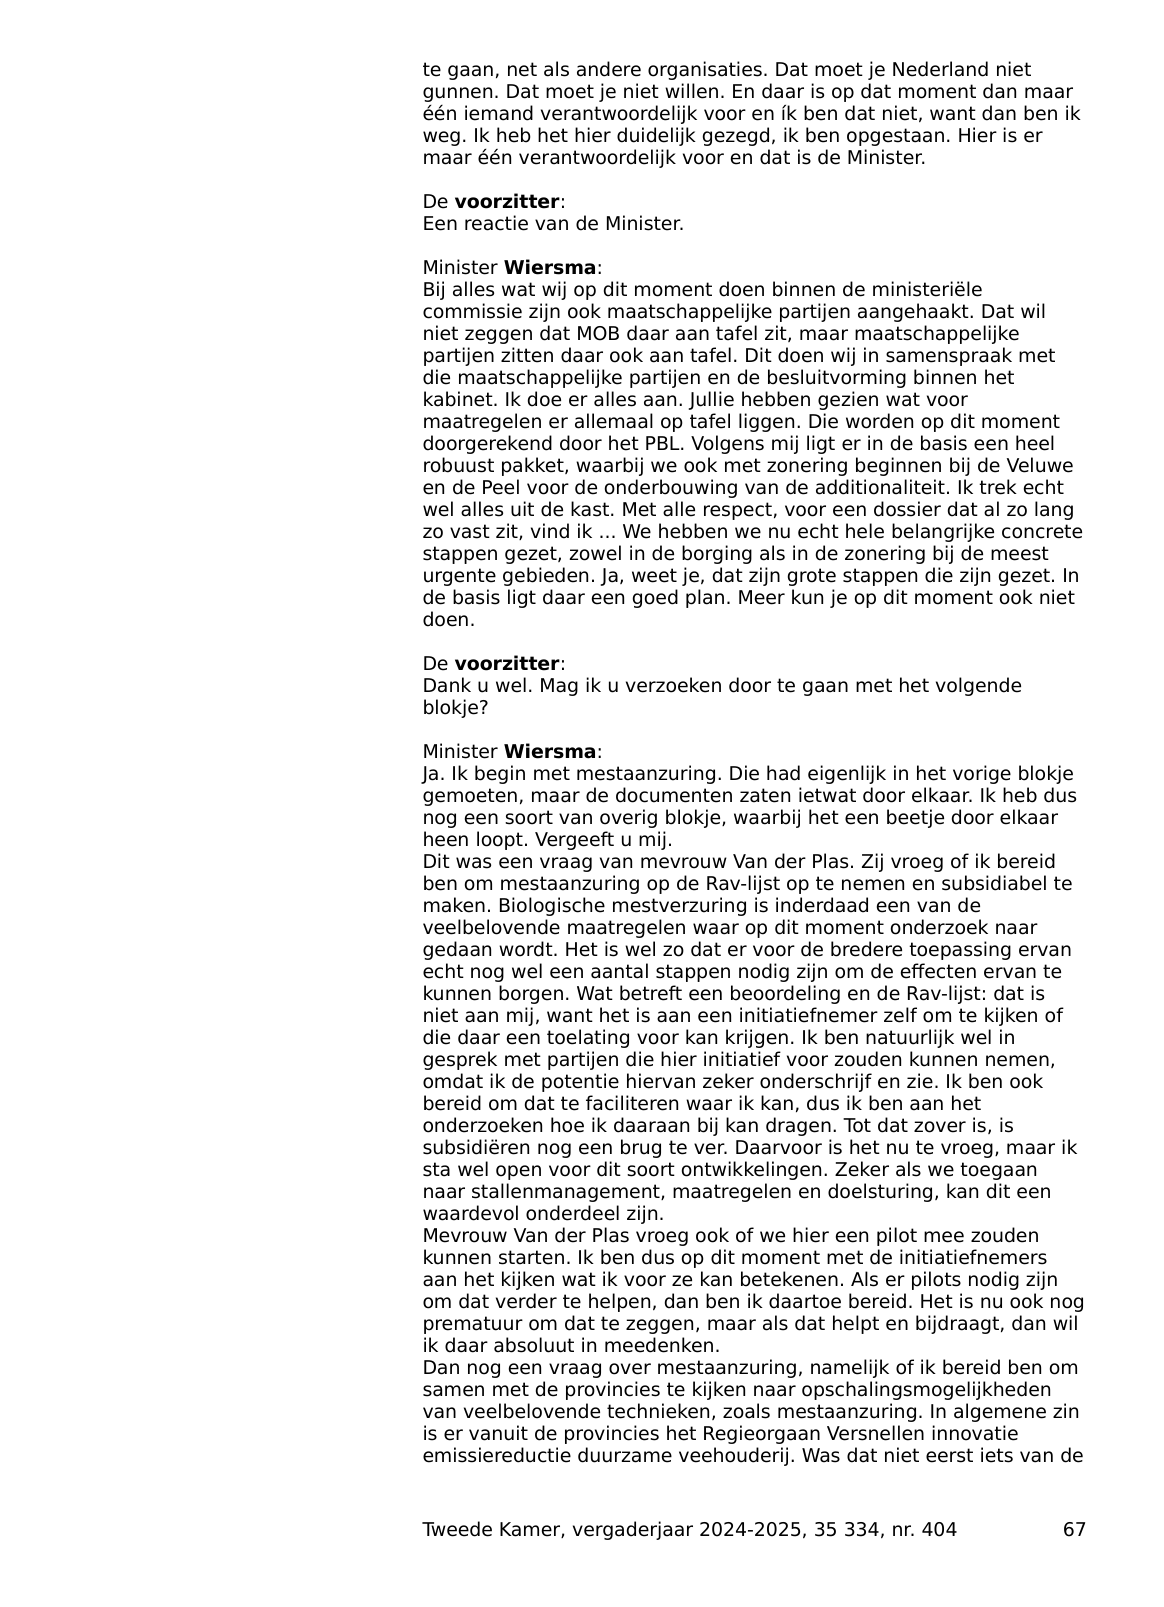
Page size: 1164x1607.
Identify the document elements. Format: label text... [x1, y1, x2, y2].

text Dit was een vraag van mevrouw Van der Plas. Zij vroeg of ik bereid ben om mestaanzuring op de Rav-lijst op te nemen en subsidiabel te maken. Biologische mestverzuring is inderdaad een van de veelbelovende maatregelen waar op dit moment onderzoek naar gedaan wordt. Het is wel zo dat er voor de bredere toepassing ervan echt nog wel een aantal stappen nodig zijn om de effecten ervan te kunnen borgen. Wat betreft een beoordeling en de Rav-lijst: dat is niet aan mij, want het is aan een initiatiefnemer zelf om te kijken of die daar een toelating voor kan krijgen. Ik ben natuurlijk wel in gesprek met partijen die hier initiatief voor zouden kunnen nemen, omdat ik de potentie hiervan zeker onderschrijf en zie. Ik ben ook bereid om dat te faciliteren waar ik kan, dus ik ben aan het onderzoeken hoe ik daaraan bij kan dragen. Tot dat zover is, is subsidiëren nog een brug te ver. Daarvoor is het nu te vroeg, maar ik sta wel open voor dit soort ontwikkelingen. Zeker als we toegaan naar stallenmanagement, maatregelen en doelsturing, kan dit een waardevol onderdeel zijn. [422, 851, 1087, 1225]
text Dank u wel. Mag ik u verzoeken door te gaan met het volgende blokje? [422, 675, 1087, 719]
text Mevrouw Van der Plas vroeg ook of we hier een pilot mee zouden kunnen starten. Ik ben dus op dit moment met de initiatiefnemers aan het kijken wat ik voor ze kan betekenen. Als er pilots nodig zijn om dat verder te helpen, dan ben ik daartoe bereid. Het is nu ook nog prematuur om dat te zeggen, maar als dat helpt en bijdraagt, dan wil ik daar absoluut in meedenken. [422, 1225, 1087, 1357]
text te gaan, net als andere organisaties. Dat moet je Nederland niet gunnen. Dat moet je niet willen. En daar is op dat moment dan maar één iemand verantwoordelijk voor en ík ben dat niet, want dan ben ik weg. Ik heb het hier duidelijk gezegd, ik ben opgestaan. Hier is er maar één verantwoordelijk voor en dat is de Minister. [422, 59, 1087, 169]
text Bij alles wat wij op dit moment doen binnen de ministeriële commissie zijn ook maatschappelijke partijen aangehaakt. Dat wil niet zeggen dat MOB daar aan tafel zit, maar maatschappelijke partijen zitten daar ook aan tafel. Dit doen wij in samenspraak met die maatschappelijke partijen en de besluitvorming binnen het kabinet. Ik doe er alles aan. Jullie hebben gezien wat voor maatregelen er allemaal op tafel liggen. Die worden op dit moment doorgerekend door het PBL. Volgens mij ligt er in de basis een heel robuust pakket, waarbij we ook met zonering beginnen bij de Veluwe en de Peel voor de onderbouwing van de additionaliteit. Ik trek echt wel alles uit de kast. Met alle respect, voor een dossier dat al zo lang zo vast zit, vind ik ... We hebben we nu echt hele belangrijke concrete stappen gezet, zowel in de borging als in de zonering bij de meest urgente gebieden. Ja, weet je, dat zijn grote stappen die zijn gezet. In de basis ligt daar een goed plan. Meer kun je op dit moment ook niet doen. [422, 279, 1087, 631]
text Dan nog een vraag over mestaanzuring, namelijk of ik bereid ben om samen met de provincies te kijken naar opschalingsmogelijkheden van veelbelovende technieken, zoals mestaanzuring. In algemene zin is er vanuit de provincies het Regieorgaan Versnellen innovatie emissiereductie duurzame veehouderij. Was dat niet eerst iets van de [422, 1357, 1087, 1467]
text Minister Wiersma: [422, 257, 1087, 279]
text De voorzitter: [422, 653, 1087, 675]
text Minister Wiersma: [422, 741, 1087, 763]
text Ja. Ik begin met mestaanzuring. Die had eigenlijk in het vorige blokje gemoeten, maar de documenten zaten ietwat door elkaar. Ik heb dus nog een soort van overig blokje, waarbij het een beetje door elkaar heen loopt. Vergeeft u mij. [422, 763, 1087, 851]
text De voorzitter: [422, 191, 1087, 213]
text Een reactie van de Minister. [422, 213, 1087, 235]
